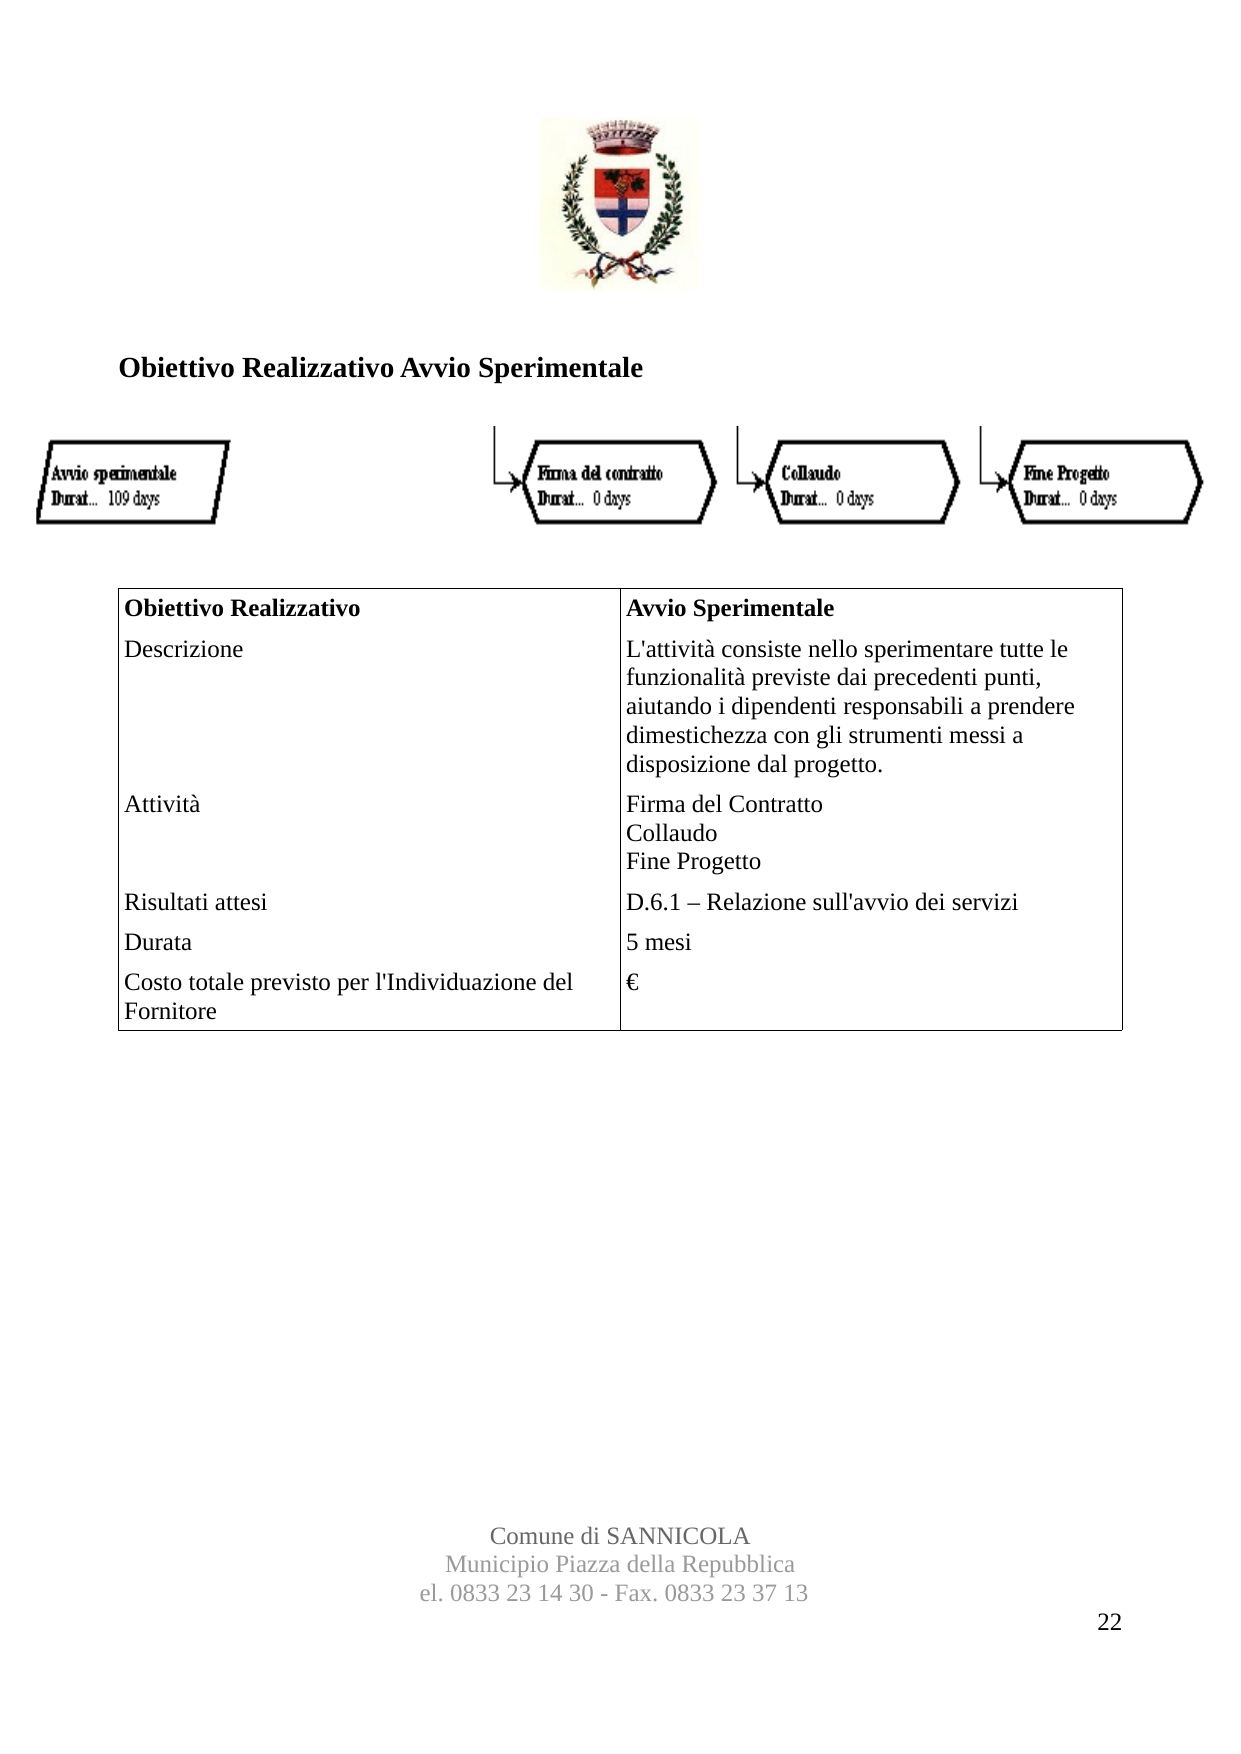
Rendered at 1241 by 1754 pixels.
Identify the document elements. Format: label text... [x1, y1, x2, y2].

table_cell Descrizione [119, 628, 620, 783]
table_cell Durata [119, 921, 620, 961]
table_cell Attività [119, 783, 620, 881]
table_cell Costo totale previsto per l'Individuazione del Fornitore [119, 961, 620, 1030]
table_cell D.6.1 – Relazione sull'avvio dei servizi [621, 881, 1122, 921]
table_cell L'attività consiste nello sperimentare tutte le funzionalità previste dai precedenti punti, aiutando i dipendenti responsabili a prendere dimestichezza con gli strumenti messi a disposizione dal progetto. [621, 628, 1122, 783]
table_cell Risultati attesi [119, 881, 620, 921]
picture [35, 426, 1205, 531]
table_header Avvio Sperimentale [621, 589, 1122, 628]
picture [540, 117, 700, 291]
table_header Obiettivo Realizzativo [119, 589, 620, 628]
table_cell Firma del Contratto Collaudo Fine Progetto [621, 783, 1122, 881]
text Obiettivo Realizzativo Avvio Sperimentale [118, 350, 1122, 383]
table_cell 5 mesi [621, 921, 1122, 961]
table_cell € [621, 961, 1122, 1030]
